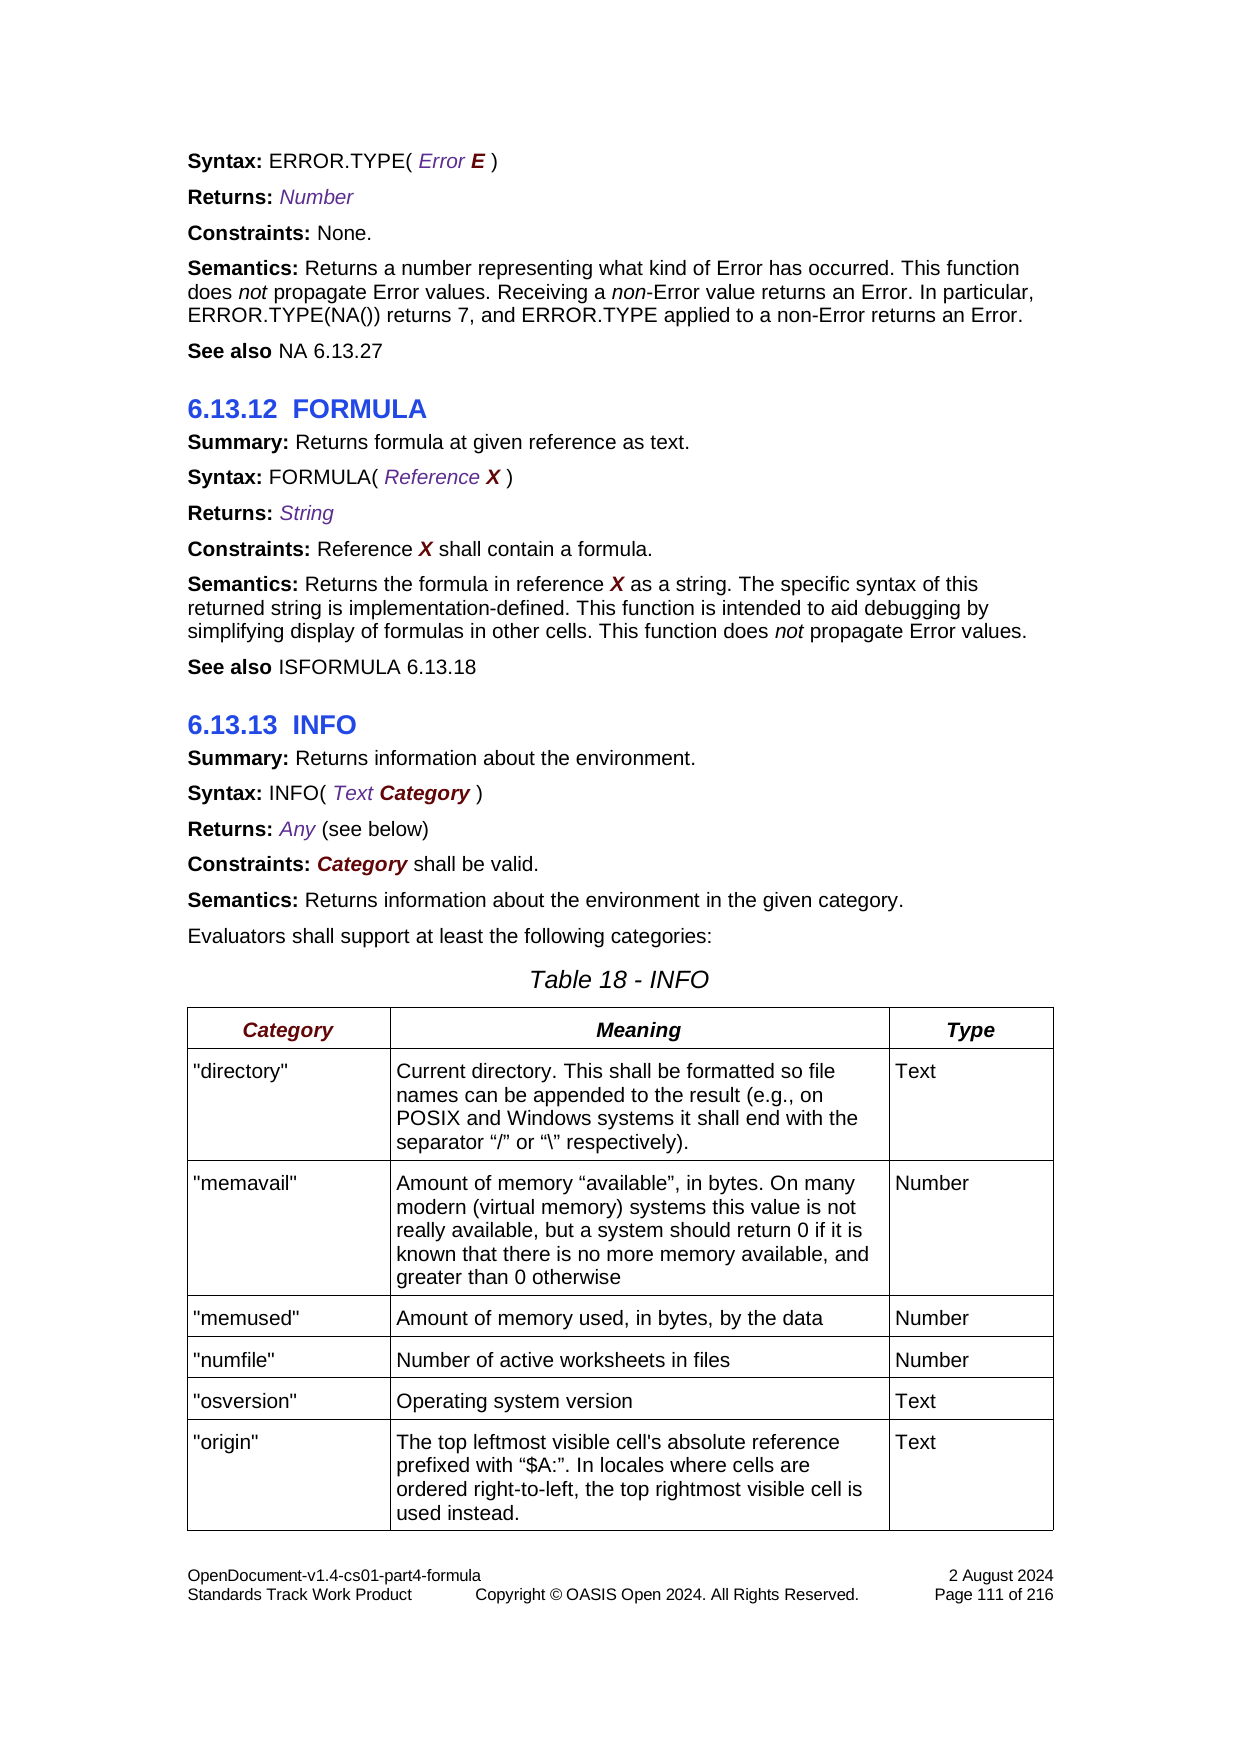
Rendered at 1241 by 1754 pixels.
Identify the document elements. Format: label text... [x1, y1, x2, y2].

text Semantics: Returns information about the environment in the given category. [187, 888, 1053, 912]
text Constraints: None. [187, 221, 1053, 245]
table_cell "memavail" [188, 1161, 390, 1295]
subtitle INFO [187, 710, 1053, 740]
text Returns: Number [187, 186, 1053, 209]
table_cell Number [890, 1337, 1053, 1377]
table_header Meaning [391, 1008, 889, 1048]
text Returns: String [187, 501, 1053, 525]
text Constraints: Reference X shall contain a formula. [187, 537, 1053, 561]
table_cell Text [890, 1420, 1053, 1530]
table_cell Current directory. This shall be formatted so file names can be appended to the result (e.g., on POSIX and Windows systems it shall end with the separator “/” or “\” respectively). [391, 1049, 889, 1160]
table_cell Amount of memory used, in bytes, by the data [391, 1296, 889, 1336]
text See also ISFORMULA 6.13.18 [187, 655, 1053, 679]
text Semantics: Returns a number representing what kind of Error has occurred. This function does not propagate Error values. Receiving a non-Error value returns an Error. In particular, ERROR.TYPE(NA()) returns 7, and ERROR.TYPE applied to a non-Error returns an Error. [187, 257, 1053, 327]
text Semantics: Returns the formula in reference X as a string. The specific syntax of this returned string is implementation-defined. This function is intended to aid debugging by simplifying display of formulas in other cells. This function does not propagate Error values. [187, 573, 1053, 643]
text Syntax: INFO( Text Category ) [187, 782, 1053, 805]
text Syntax: FORMULA( Reference X ) [187, 466, 1053, 489]
table_cell Operating system version [391, 1378, 889, 1418]
text Returns: Any (see below) [187, 817, 1053, 841]
text Summary: Returns information about the environment. [187, 746, 1053, 769]
table_cell Number of active worksheets in files [391, 1337, 889, 1377]
table_cell Number [890, 1296, 1053, 1336]
table_header Category [188, 1008, 390, 1048]
table_cell Amount of memory “available”, in bytes. On many modern (virtual memory) systems this value is not really available, but a system should return 0 if it is known that there is no more memory available, and greater than 0 otherwise [391, 1161, 889, 1295]
text Constraints: Category shall be valid. [187, 853, 1053, 876]
text See also NA 6.13.27 [187, 339, 1053, 363]
text Table 18 - INFO [187, 966, 1053, 994]
table_cell "origin" [188, 1420, 390, 1530]
table_cell Text [890, 1378, 1053, 1418]
table_cell The top leftmost visible cell's absolute reference prefixed with “$A:”. In locales where cells are ordered right-to-left, the top rightmost visible cell is used instead. [391, 1420, 889, 1530]
table_cell "memused" [188, 1296, 390, 1336]
table_cell Number [890, 1161, 1053, 1295]
text Evaluators shall support at least the following categories: [187, 924, 1053, 948]
table_cell "numfile" [188, 1337, 390, 1377]
text Syntax: ERROR.TYPE( Error E ) [187, 150, 1053, 173]
table_cell "directory" [188, 1049, 390, 1160]
subtitle FORMULA [187, 394, 1053, 424]
text Summary: Returns formula at given reference as text. [187, 430, 1053, 454]
table_cell "osversion" [188, 1378, 390, 1418]
table_cell Text [890, 1049, 1053, 1160]
table_header Type [890, 1008, 1053, 1048]
